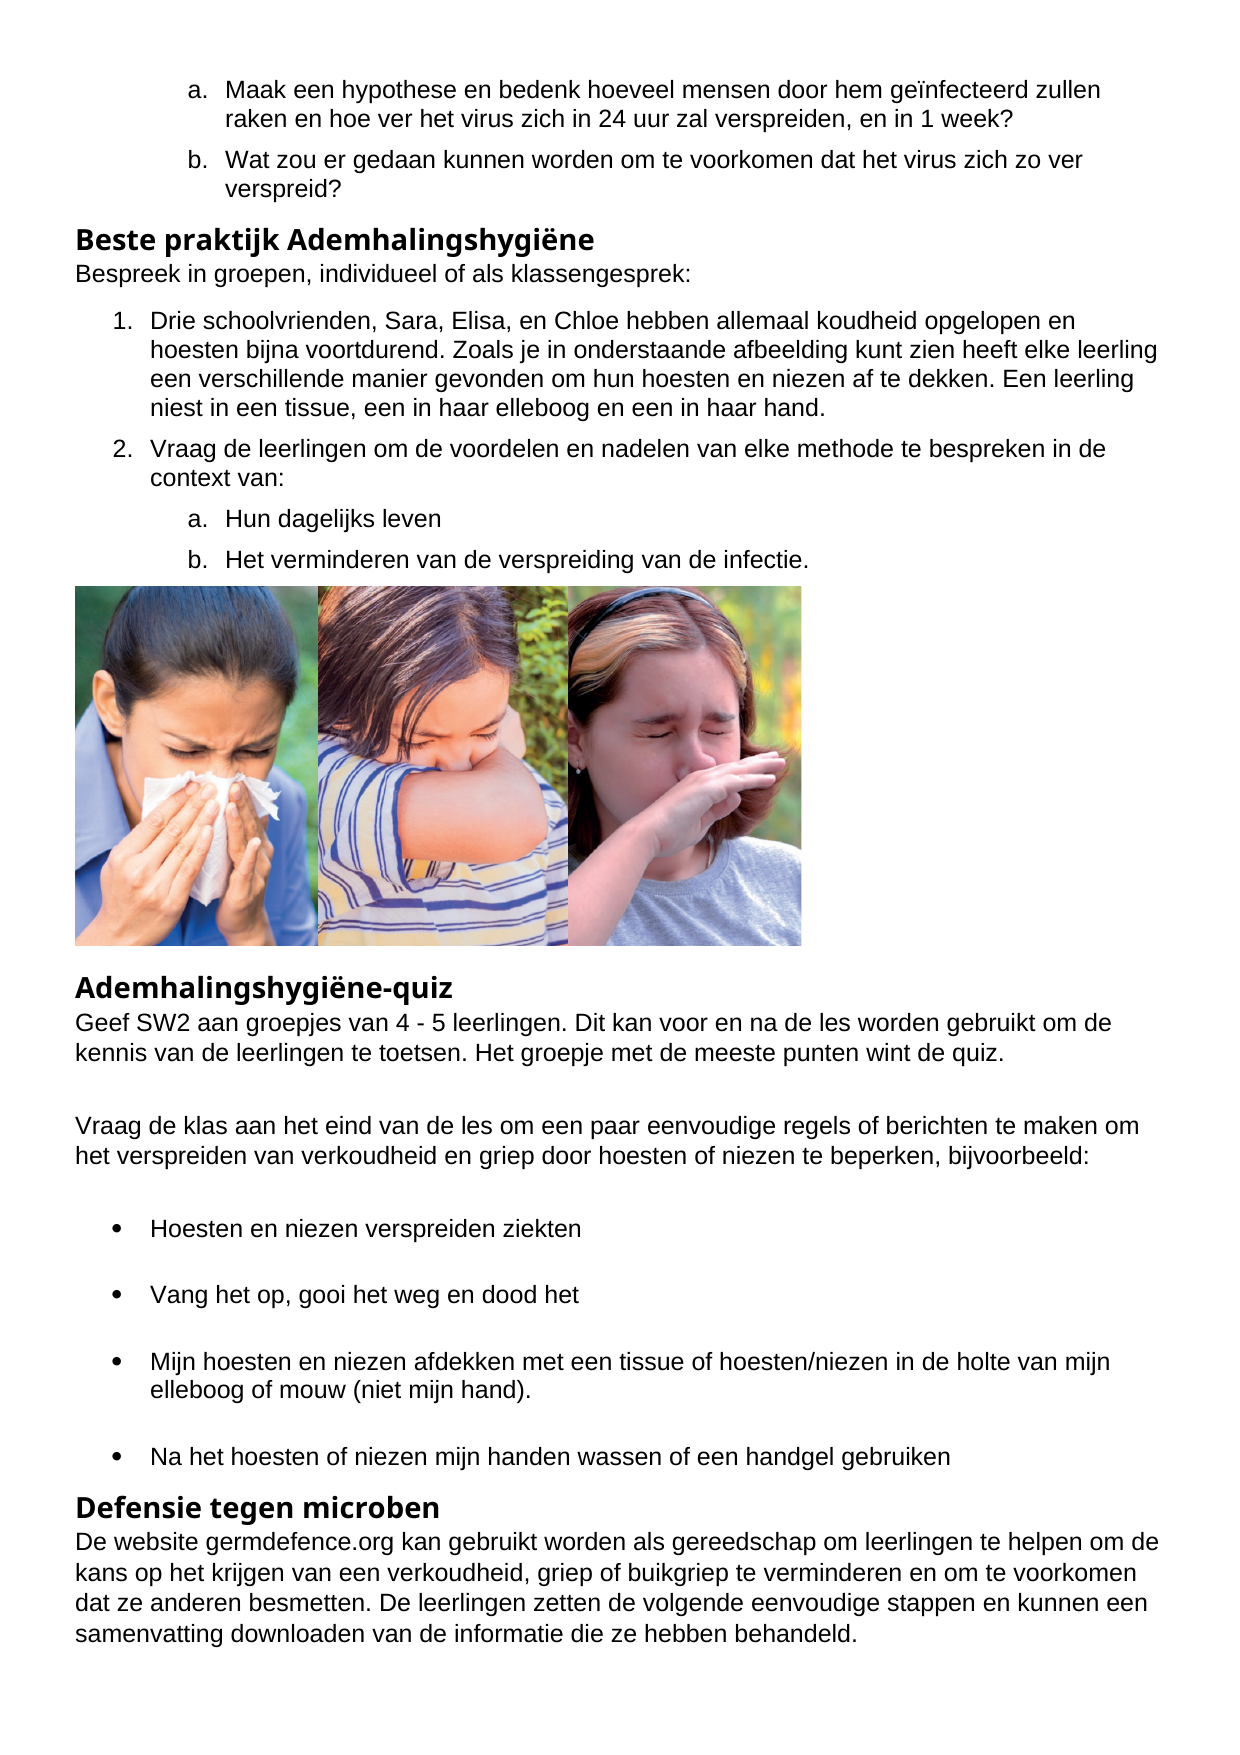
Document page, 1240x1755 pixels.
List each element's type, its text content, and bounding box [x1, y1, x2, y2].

list Wat zou er gedaan kunnen worden om te voorkomen dat het virus zich zo ver verspreid? [187, 145, 1164, 202]
list Na het hoesten of niezen mijn handen wassen of een handgel gebruiken [112, 1442, 1164, 1470]
text De website germdefence.org kan gebruikt worden als gereedschap om leerlingen te helpen om de kans op het krijgen van een verkoudheid, griep of buikgriep te verminderen en om te voorkomen dat ze anderen besmetten. De leerlingen zetten de volgende eenvoudige stappen en kunnen een samenvatting downloaden van de informatie die ze hebben behandeld. [75, 1527, 1164, 1648]
text Vraag de klas aan het eind van de les om een paar eenvoudige regels of berichten te maken om het verspreiden van verkoudheid en griep door hoesten of niezen te beperken, bijvoorbeeld: [75, 1111, 1164, 1170]
subtitle Ademhalingshygiëne-quiz [75, 968, 1164, 1007]
list Drie schoolvrienden, Sara, Elisa, en Chloe hebben allemaal koudheid opgelopen en hoesten bijna voortdurend. Zoals je in onderstaande afbeelding kunt zien heeft elke leerling een verschillende manier gevonden om hun hoesten en niezen af te dekken. Een leerling niest in een tissue, een in haar elleboog en een in haar hand. [112, 306, 1164, 421]
list Hoesten en niezen verspreiden ziekten [112, 1214, 1164, 1243]
list Maak een hypothese en bedenk hoeveel mensen door hem geïnfecteerd zullen raken en hoe ver het virus zich in 24 uur zal verspreiden, en in 1 week? [187, 75, 1164, 132]
list Vang het op, gooi het weg en dood het [112, 1280, 1164, 1309]
list Vraag de leerlingen om de voordelen en nadelen van elke methode te bespreken in de context van: [112, 434, 1164, 491]
list Het verminderen van de verspreiding van de infectie. [187, 545, 1164, 574]
subtitle Beste praktijk Ademhalingshygiëne [75, 219, 1164, 259]
list Mijn hoesten en niezen afdekken met een tissue of hoesten/niezen in de holte van mijn elleboog of mouw (niet mijn hand). [112, 1346, 1164, 1404]
subtitle Defensie tegen microben [75, 1487, 1164, 1527]
list Hun dagelijks leven [187, 504, 1164, 532]
text Geef SW2 aan groepjes van 4 - 5 leerlingen. Dit kan voor en na de les worden gebruikt om de kennis van de leerlingen te toetsen. Het groepje met de meeste punten wint de quiz. [75, 1007, 1164, 1067]
text Bespreek in groepen, individueel of als klassengesprek: [75, 259, 1164, 288]
